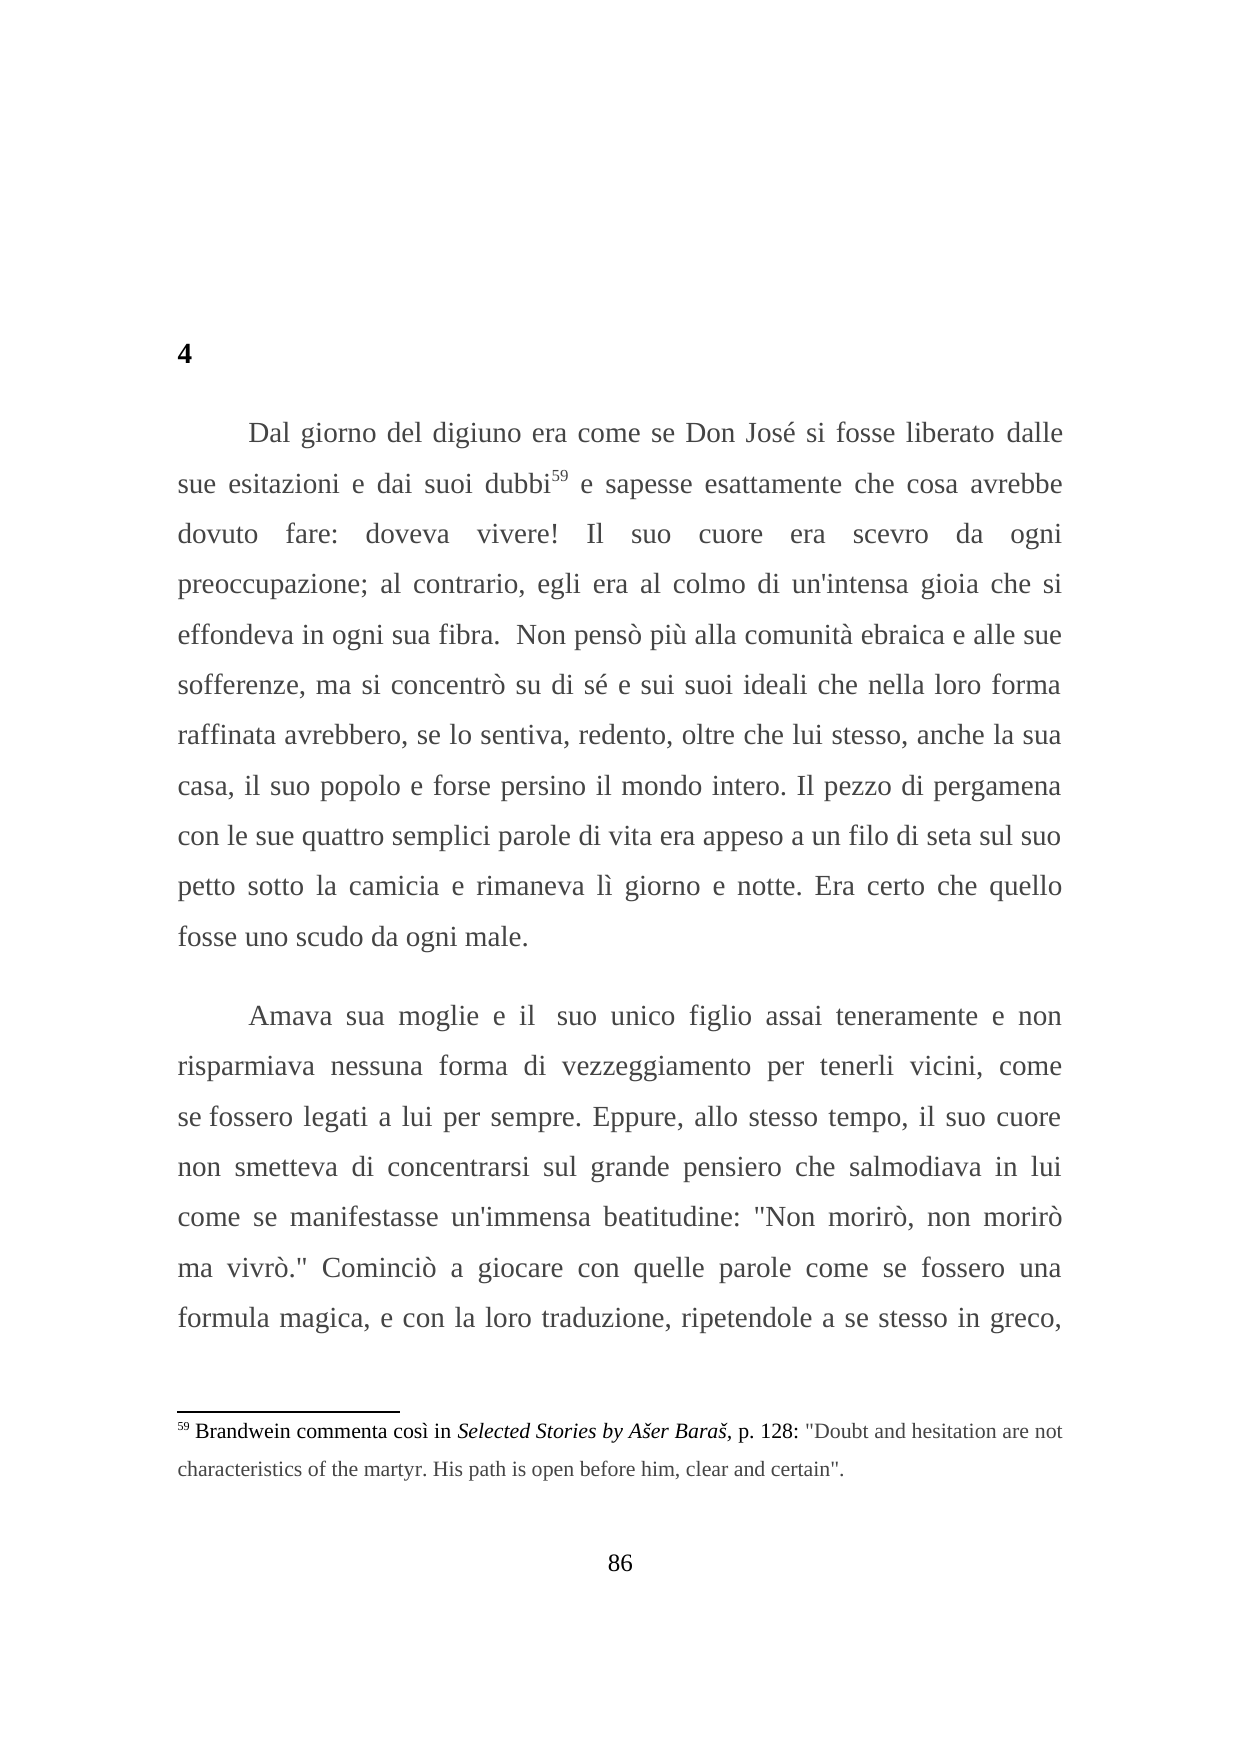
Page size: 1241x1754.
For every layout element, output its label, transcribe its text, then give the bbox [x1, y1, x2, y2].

text 4 [177, 336, 1063, 370]
text Amava sua moglie e il suo unico figlio assai teneramente e non risparmiava nessuna forma di vezzeggiamento per tenerli vicini, come se fossero legati a lui per sempre. Eppure, allo stesso tempo, il suo cuore non smetteva di concentrarsi sul grande pensiero che salmodiava in lui come se manifestasse un'immensa beatitudine: "Non morirò, non morirò ma vivrò." Cominciò a giocare con quelle parole come se fossero una formula magica, e con la loro traduzione, ripetendole a se stesso in greco, [177, 998, 1063, 1334]
text Brandwein commenta così in Selected Stories by Ašer Baraš, p. 128: "Doubt and hesitation are not characteristics of the martyr. His path is open before him, clear and certain". [177, 1418, 1063, 1481]
text Dal giorno del digiuno era come se Don José si fosse liberato dalle sue esitazioni e dai suoi dubbi e sapesse esattamente che cosa avrebbe dovuto fare: doveva vivere! Il suo cuore era scevro da ogni preoccupazione; al contrario, egli era al colmo di un'intensa gioia che si effondeva in ogni sua fibra. Non pensò più alla comunità ebraica e alle sue sofferenze, ma si concentrò su di sé e sui suoi ideali che nella loro forma raffinata avrebbero, se lo sentiva, redento, oltre che lui stesso, anche la sua casa, il suo popolo e forse persino il mondo intero. Il pezzo di pergamena con le sue quattro semplici parole di vita era appeso a un filo di seta sul suo petto sotto la camicia e rimaneva lì giorno e notte. Era certo che quello fosse uno scudo da ogni male. [177, 416, 1063, 952]
